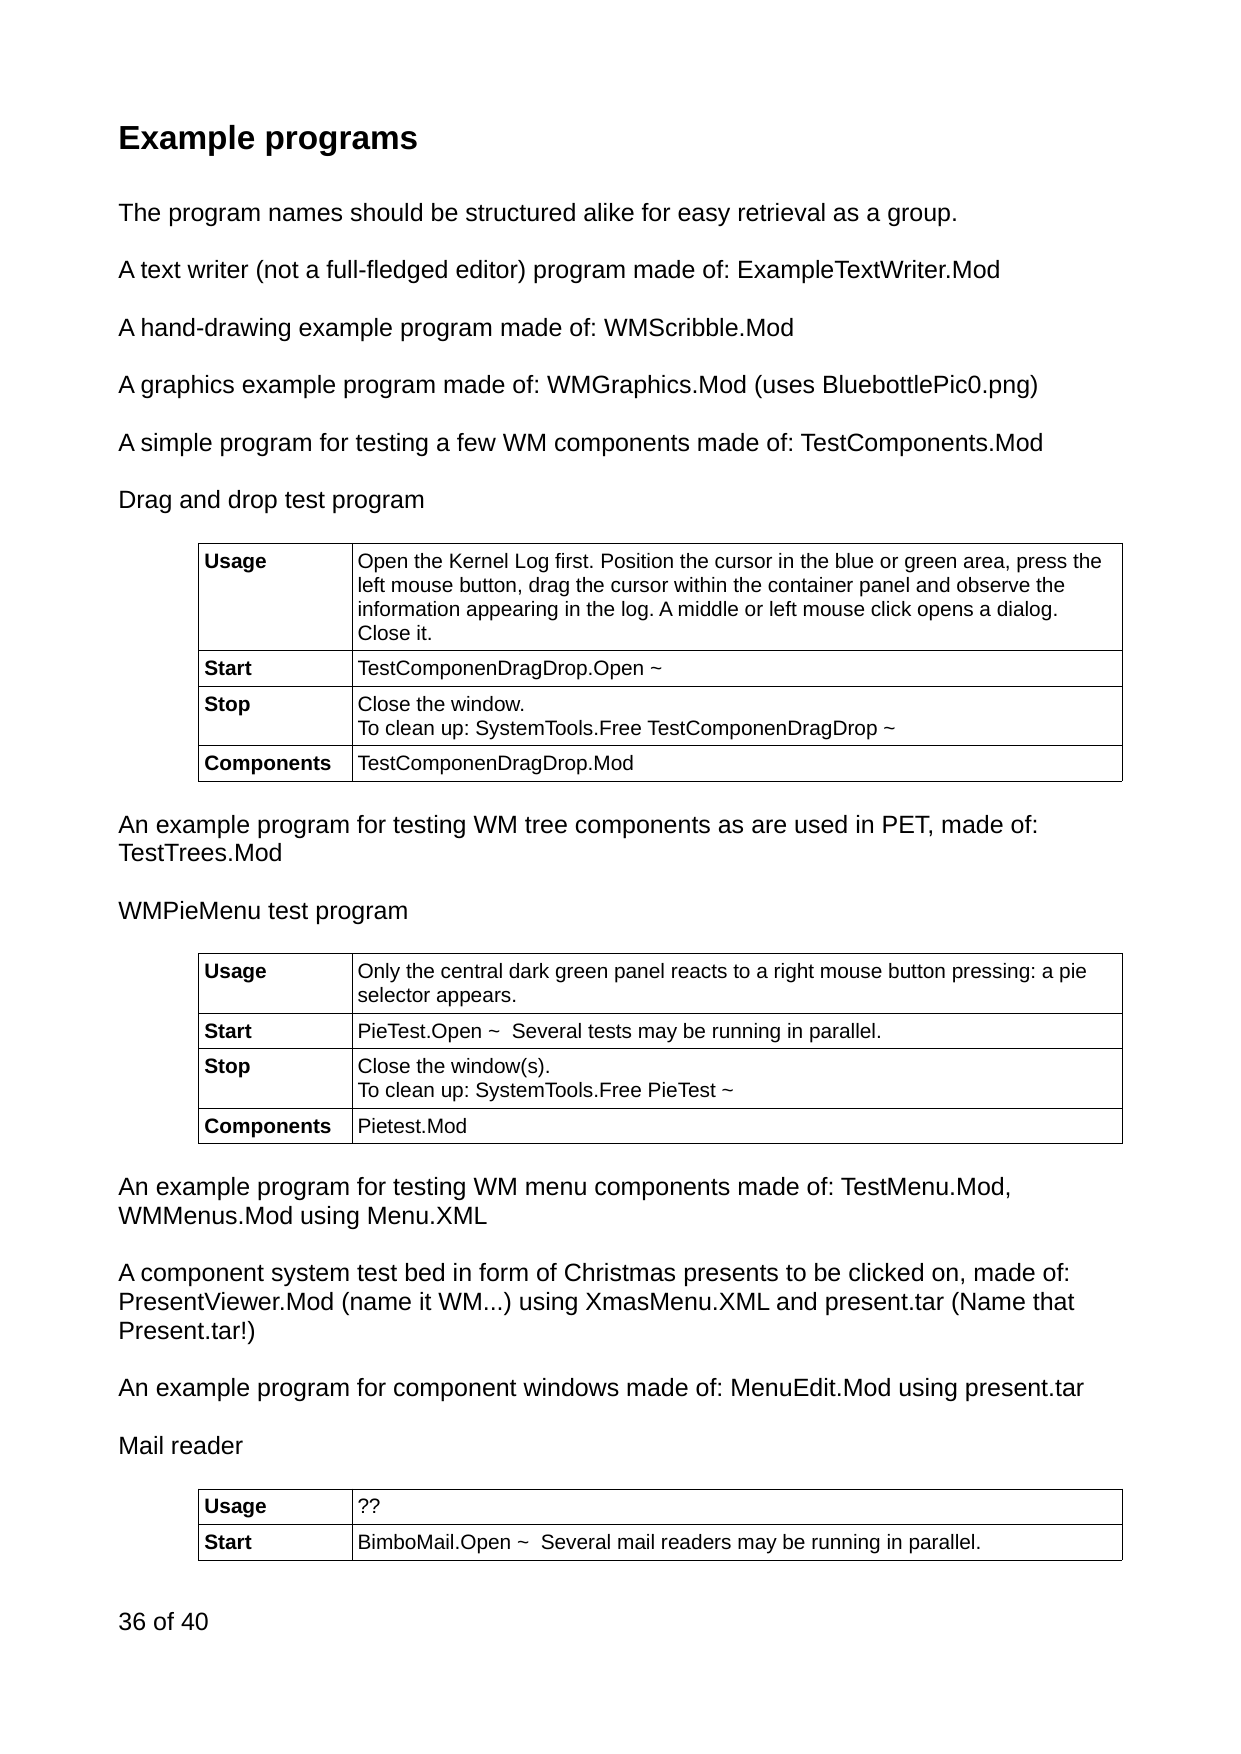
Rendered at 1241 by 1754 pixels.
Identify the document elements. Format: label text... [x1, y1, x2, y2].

table_header Open the Kernel Log first. Position the cursor in the blue or green area, press the left mouse button, drag the cursor within the container panel and observe the information appearing in the log. A middle or left mouse click opens a dialog. Close it. [353, 544, 1122, 650]
table_cell Close the window. To clean up: SystemTools.Free TestComponenDragDrop ~ [353, 687, 1122, 745]
table_cell Start [199, 1014, 352, 1048]
text An example program for testing WM menu components made of: TestMenu.Mod, WMMenus.Mod using Menu.XML [118, 1172, 1122, 1230]
text Drag and drop test program [118, 485, 1122, 514]
table_cell PieTest.Open ~ Several tests may be running in parallel. [353, 1014, 1122, 1048]
table_cell Components [199, 746, 352, 781]
table_cell TestComponenDragDrop.Mod [353, 746, 1122, 781]
table_header Usage [199, 954, 352, 1013]
text A simple program for testing a few WM components made of: TestComponents.Mod [118, 428, 1122, 457]
text Mail reader [118, 1431, 1122, 1460]
text A text writer (not a full-fledged editor) program made of: ExampleTextWriter.Mod [118, 255, 1122, 284]
table_header ?? [353, 1490, 1122, 1524]
text An example program for testing WM tree components as are used in PET, made of: TestTrees.Mod [118, 809, 1122, 867]
table_header Usage [199, 1490, 352, 1524]
text A graphics example program made of: WMGraphics.Mod (uses BluebottlePic0.png) [118, 370, 1122, 399]
table_cell Stop [199, 687, 352, 745]
text A hand-drawing example program made of: WMScribble.Mod [118, 313, 1122, 342]
table_header Only the central dark green panel reacts to a right mouse button pressing: a pie selector appears. [353, 954, 1122, 1013]
table_cell TestComponenDragDrop.Open ~ [353, 651, 1122, 686]
table_header Usage [199, 544, 352, 650]
table_cell Components [199, 1109, 352, 1143]
table_cell Stop [199, 1049, 352, 1108]
text A component system test bed in form of Christmas presents to be clicked on, made of: PresentViewer.Mod (name it WM...) using XmasMenu.XML and present.tar (Name that Present.tar!) [118, 1258, 1122, 1345]
table_cell Close the window(s). To clean up: SystemTools.Free PieTest ~ [353, 1049, 1122, 1108]
text The program names should be structured alike for easy retrieval as a group. [118, 198, 1122, 227]
table_cell Start [199, 651, 352, 686]
text An example program for component windows made of: MenuEdit.Mod using present.tar [118, 1373, 1122, 1402]
table_cell Start [199, 1525, 352, 1559]
table_cell Pietest.Mod [353, 1109, 1122, 1143]
subtitle Example programs [118, 118, 1122, 157]
table_cell BimboMail.Open ~ Several mail readers may be running in parallel. [353, 1525, 1122, 1559]
text WMPieMenu test program [118, 896, 1122, 924]
